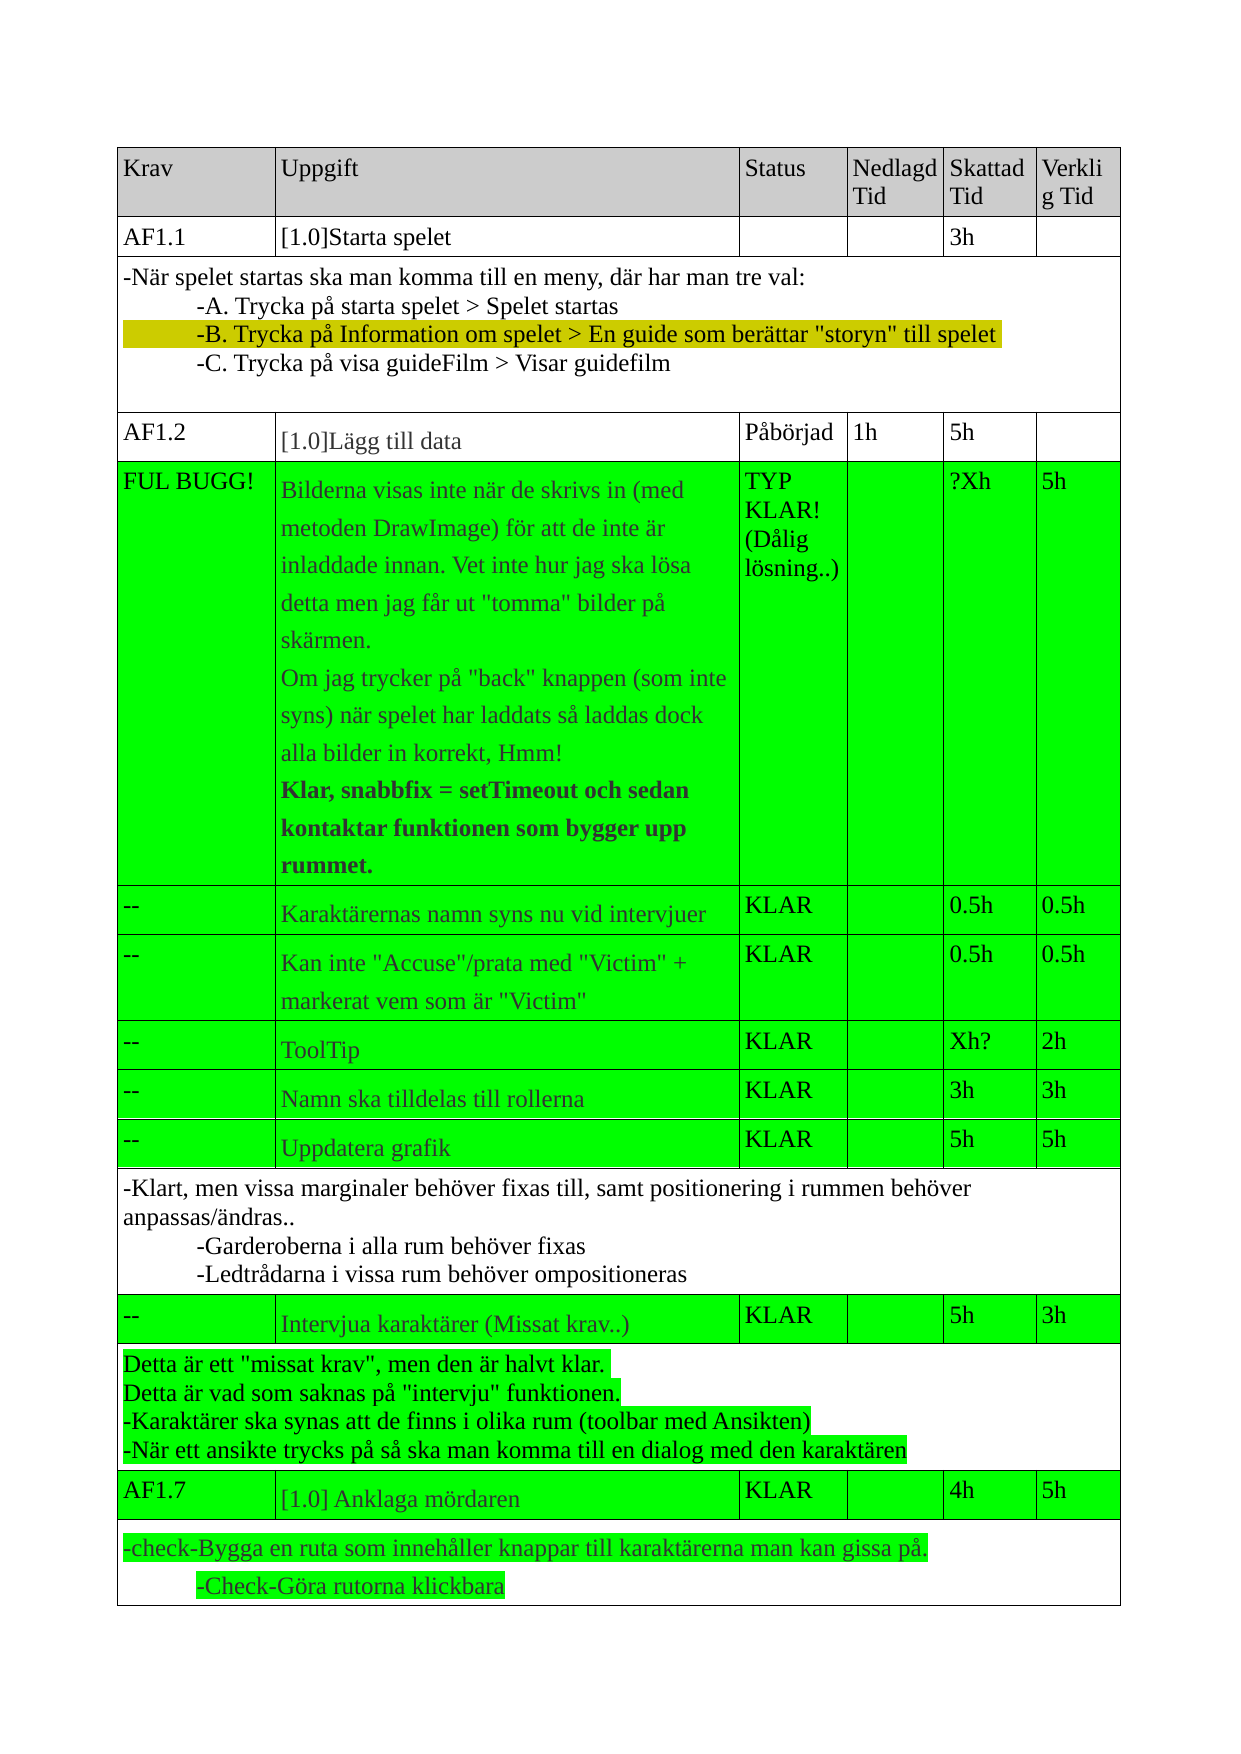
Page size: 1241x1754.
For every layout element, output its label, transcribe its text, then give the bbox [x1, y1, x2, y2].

table_cell [1037, 413, 1120, 461]
table_cell -- [118, 1120, 275, 1167]
table_cell [1037, 217, 1120, 256]
table_cell ?Xh [944, 462, 1036, 885]
table_cell 0.5h [944, 886, 1036, 934]
table_cell [848, 1070, 943, 1118]
table_cell -När spelet startas ska man komma till en meny, där har man tre val: -A. Trycka på starta spelet > Spelet startas -B. Trycka på Information om spelet > En guide som berättar "storyn" till spelet -C. Trycka på visa guideFilm > Visar guidefilm [118, 257, 1120, 412]
table_cell 5h [1037, 1471, 1120, 1519]
table_cell 0.5h [1037, 935, 1120, 1020]
table_cell 3h [1037, 1295, 1120, 1343]
table_cell [1.0]Starta spelet [276, 217, 739, 256]
table_cell 1h [848, 413, 943, 461]
table_header Verklig Tid [1037, 148, 1120, 216]
table_cell 5h [1037, 462, 1120, 885]
table_cell [1.0]Lägg till data [276, 413, 739, 461]
table_header Status [740, 148, 847, 216]
table_cell Uppdatera grafik [276, 1120, 739, 1167]
table_cell Detta är ett "missat krav", men den är halvt klar. Detta är vad som saknas på "intervju" funktionen. -Karaktärer ska synas att de finns i olika rum (toolbar med Ansikten) -När ett ansikte trycks på så ska man komma till en dialog med den karaktären [118, 1344, 1120, 1470]
table_cell [848, 1471, 943, 1519]
table_cell -- [118, 886, 275, 934]
table_cell 5h [944, 1295, 1036, 1343]
table_cell [848, 462, 943, 885]
table_cell [1.0] Anklaga mördaren [276, 1471, 739, 1519]
table_header Krav [118, 148, 275, 216]
table_cell -- [118, 1021, 275, 1069]
table_cell Bilderna visas inte när de skrivs in (med metoden DrawImage) för att de inte är inladdade innan. Vet inte hur jag ska lösa detta men jag får ut "tomma" bilder på skärmen. Om jag trycker på "back" knappen (som inte syns) när spelet har laddats så laddas dock alla bilder in korrekt, Hmm! Klar, snabbfix = setTimeout och sedan kontaktar funktionen som bygger upp rummet. [276, 462, 739, 885]
table_cell 3h [944, 1070, 1036, 1118]
table_cell -- [118, 1295, 275, 1343]
table_cell ToolTip [276, 1021, 739, 1069]
table_cell AF1.7 [118, 1471, 275, 1519]
table_cell KLAR [740, 935, 847, 1020]
table_cell [848, 886, 943, 934]
table_cell 5h [944, 413, 1036, 461]
table_cell [848, 1120, 943, 1167]
table_cell 5h [944, 1120, 1036, 1167]
table_cell [740, 217, 847, 256]
table_cell Namn ska tilldelas till rollerna [276, 1070, 739, 1118]
table_cell KLAR [740, 1120, 847, 1167]
table_header Nedlagd Tid [848, 148, 943, 216]
table_cell AF1.1 [118, 217, 275, 256]
table_cell 0.5h [1037, 886, 1120, 934]
table_cell 4h [944, 1471, 1036, 1519]
table_cell 3h [944, 217, 1036, 256]
table_cell 5h [1037, 1120, 1120, 1167]
table_cell FUL BUGG! [118, 462, 275, 885]
table_cell KLAR [740, 886, 847, 934]
table_cell Kan inte "Accuse"/prata med "Victim" + markerat vem som är "Victim" [276, 935, 739, 1020]
table_cell TYP KLAR! (Dålig lösning..) [740, 462, 847, 885]
table_cell [848, 217, 943, 256]
table_cell KLAR [740, 1295, 847, 1343]
table_cell -- [118, 1070, 275, 1118]
table_header Uppgift [276, 148, 739, 216]
table_cell KLAR [740, 1471, 847, 1519]
table_cell 2h [1037, 1021, 1120, 1069]
table_cell [848, 1295, 943, 1343]
table_cell Påbörjad [740, 413, 847, 461]
table_cell KLAR [740, 1021, 847, 1069]
table_cell Xh? [944, 1021, 1036, 1069]
table_cell [848, 935, 943, 1020]
table_cell [848, 1021, 943, 1069]
table_cell -check-Bygga en ruta som innehåller knappar till karaktärerna man kan gissa på. -Check-Göra rutorna klickbara [118, 1520, 1120, 1605]
table_cell 3h [1037, 1070, 1120, 1118]
table_header Skattad Tid [944, 148, 1036, 216]
table_cell Karaktärernas namn syns nu vid intervjuer [276, 886, 739, 934]
table_cell Intervjua karaktärer (Missat krav..) [276, 1295, 739, 1343]
table_cell 0.5h [944, 935, 1036, 1020]
table_cell -- [118, 935, 275, 1020]
table_cell AF1.2 [118, 413, 275, 461]
table_cell KLAR [740, 1070, 847, 1118]
table_cell -Klart, men vissa marginaler behöver fixas till, samt positionering i rummen behöver anpassas/ändras.. -Garderoberna i alla rum behöver fixas -Ledtrådarna i vissa rum behöver ompositioneras [118, 1169, 1120, 1294]
